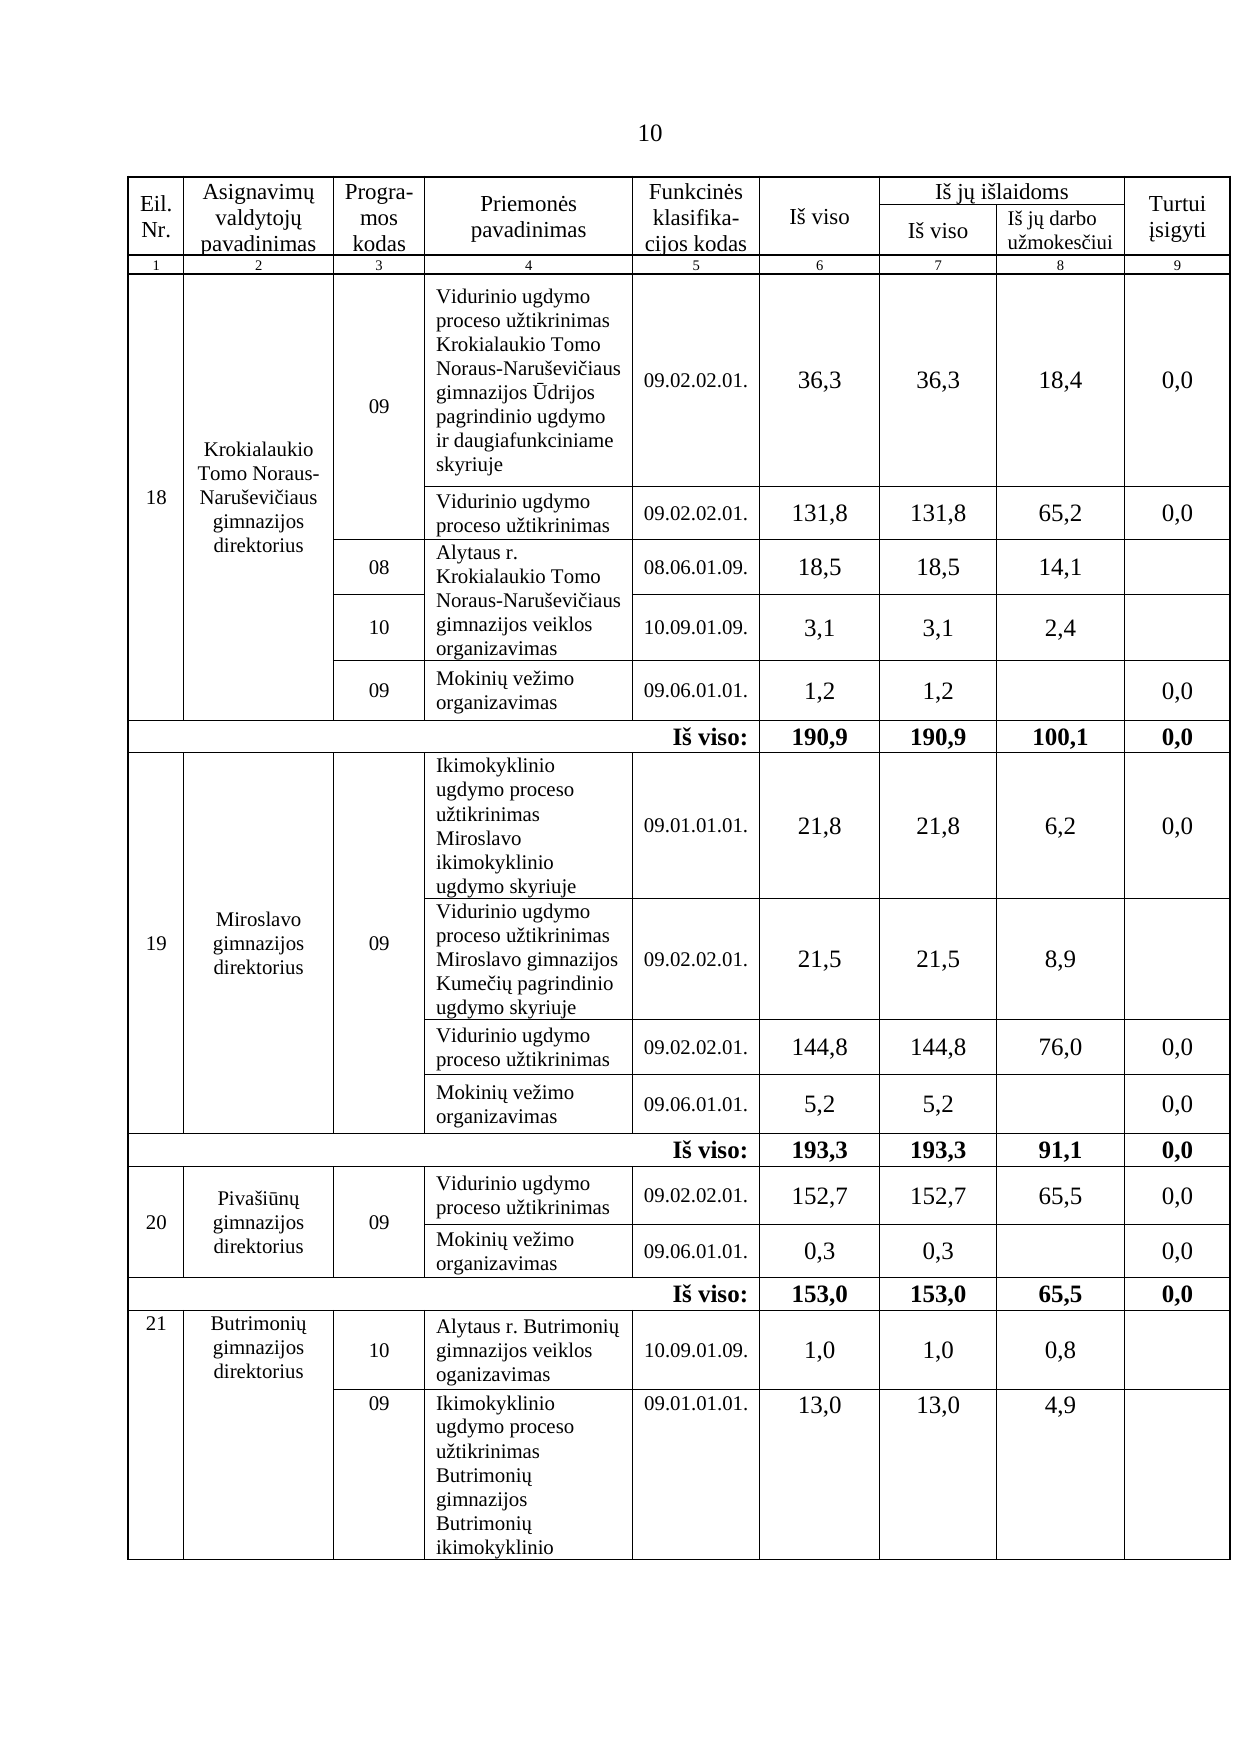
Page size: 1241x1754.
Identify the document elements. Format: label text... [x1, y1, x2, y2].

table_cell 0,0 [1125, 1075, 1229, 1133]
table_cell 65,5 [997, 1167, 1124, 1224]
table_cell 190,9 [760, 721, 879, 752]
table_cell 09.01.01.01. [633, 753, 759, 898]
table_cell 21,8 [760, 753, 879, 898]
table_cell 18,5 [760, 540, 879, 593]
table_cell 193,3 [760, 1134, 879, 1166]
table_cell [997, 661, 1124, 719]
table_cell 0,0 [1125, 487, 1229, 539]
table_cell 1,2 [760, 661, 879, 719]
table_cell Vidurinio ugdymo proceso užtikrinimas [425, 1020, 632, 1074]
table_cell [1125, 1311, 1229, 1389]
table_cell 9 [1125, 256, 1229, 273]
table_cell Alytaus r. Krokialaukio Tomo Noraus-Naruševičiaus gimnazijos veiklos organizavimas [425, 540, 632, 660]
table_cell Mokinių vežimo organizavimas [425, 661, 632, 719]
table_cell 3,1 [880, 595, 996, 660]
table_cell 1,0 [760, 1311, 879, 1389]
table_cell 18 [129, 275, 183, 719]
table_cell 21,8 [880, 753, 996, 898]
table_cell 21 [129, 1311, 183, 1559]
table_cell 100,1 [997, 721, 1124, 752]
table_cell Iš viso: [129, 721, 759, 752]
table_cell 190,9 [880, 721, 996, 752]
table_header Progra-mos kodas [334, 178, 424, 254]
table_cell 91,1 [997, 1134, 1124, 1166]
table_cell 09.02.02.01. [633, 1167, 759, 1224]
table_cell 21,5 [880, 899, 996, 1019]
table_cell 08 [334, 540, 424, 593]
table_cell Iš viso [880, 205, 996, 254]
table_cell 65,5 [997, 1278, 1124, 1310]
table_cell 0,0 [1125, 753, 1229, 898]
table_cell [1125, 899, 1229, 1019]
table_cell 131,8 [880, 487, 996, 539]
table_cell 3,1 [760, 595, 879, 660]
table_cell 4 [425, 256, 632, 273]
table_cell 09.02.02.01. [633, 275, 759, 486]
table_cell Vidurinio ugdymo proceso užtikrinimas [425, 487, 632, 539]
table_cell 08.06.01.09. [633, 540, 759, 593]
table_cell Iš viso: [129, 1278, 759, 1310]
table_cell 14,1 [997, 540, 1124, 593]
table_cell 09.02.02.01. [633, 1020, 759, 1074]
table_cell Alytaus r. Butrimonių gimnazijos veiklos oganizavimas [425, 1311, 632, 1389]
table_cell 144,8 [760, 1020, 879, 1074]
table_cell 153,0 [760, 1278, 879, 1310]
table_cell 36,3 [880, 275, 996, 486]
table_cell 13,0 [760, 1390, 879, 1559]
table_cell Mokinių vežimo organizavimas [425, 1225, 632, 1277]
table_cell 5 [633, 256, 759, 273]
table_cell 76,0 [997, 1020, 1124, 1074]
table_cell 0,3 [880, 1225, 996, 1277]
table_cell 10.09.01.09. [633, 595, 759, 660]
table_cell 0,8 [997, 1311, 1124, 1389]
table_cell [997, 1225, 1124, 1277]
table_cell 36,3 [760, 275, 879, 486]
table_header Funkcinės klasifika-cijos kodas [633, 178, 759, 254]
table_cell 65,2 [997, 487, 1124, 539]
table_cell 7 [880, 256, 996, 273]
table_cell Iš viso: [129, 1134, 759, 1166]
table_cell 09 [334, 1390, 424, 1559]
table_cell 8 [997, 256, 1124, 273]
table_cell 19 [129, 753, 183, 1133]
table_cell 0,0 [1125, 1020, 1229, 1074]
table_cell 6 [760, 256, 879, 273]
table_cell Krokialaukio Tomo Noraus-Naruševičiaus gimnazijos direktorius [184, 275, 333, 719]
table_cell 5,2 [880, 1075, 996, 1133]
table_cell 0,0 [1125, 1167, 1229, 1224]
table_cell Ikimokyklinio ugdymo proceso užtikrinimas Miroslavo ikimokyklinio ugdymo skyriuje [425, 753, 632, 898]
table_cell 09.06.01.01. [633, 1075, 759, 1133]
table_cell 0,0 [1125, 1278, 1229, 1310]
table_cell 1 [129, 256, 183, 273]
table_cell 09.02.02.01. [633, 487, 759, 539]
table_cell 09 [334, 275, 424, 539]
table_cell Vidurinio ugdymo proceso užtikrinimas Miroslavo gimnazijos Kumečių pagrindinio ugdymo skyriuje [425, 899, 632, 1019]
table_header Turtui įsigyti [1125, 178, 1229, 254]
table_cell Mokinių vežimo organizavimas [425, 1075, 632, 1133]
table_cell 09.06.01.01. [633, 661, 759, 719]
table_header Iš jų išlaidoms [880, 178, 1124, 204]
table_cell Miroslavo gimnazijos direktorius [184, 753, 333, 1133]
table_cell 09.06.01.01. [633, 1225, 759, 1277]
table_header Asignavimų valdytojų pavadinimas [184, 178, 333, 254]
table_cell 3 [334, 256, 424, 273]
table_cell 0,0 [1125, 275, 1229, 486]
table_cell 2,4 [997, 595, 1124, 660]
table_cell [997, 1075, 1124, 1133]
table_cell 0,0 [1125, 661, 1229, 719]
table_cell 2 [184, 256, 333, 273]
table_cell 0,3 [760, 1225, 879, 1277]
table_cell 8,9 [997, 899, 1124, 1019]
table_cell 193,3 [880, 1134, 996, 1166]
table_cell 0,0 [1125, 721, 1229, 752]
table_cell [1125, 595, 1229, 660]
table_cell Vidurinio ugdymo proceso užtikrinimas [425, 1167, 632, 1224]
table_cell 152,7 [760, 1167, 879, 1224]
table_header Iš viso [760, 178, 879, 254]
table_cell Butrimonių gimnazijos direktorius [184, 1311, 333, 1559]
table_cell 131,8 [760, 487, 879, 539]
table_cell 13,0 [880, 1390, 996, 1559]
table_cell 153,0 [880, 1278, 996, 1310]
table_cell 09 [334, 1167, 424, 1277]
table_cell 1,2 [880, 661, 996, 719]
table_cell 10 [334, 595, 424, 660]
table_cell 10.09.01.09. [633, 1311, 759, 1389]
table_cell 152,7 [880, 1167, 996, 1224]
table_cell 18,4 [997, 275, 1124, 486]
table_cell 0,0 [1125, 1225, 1229, 1277]
table_cell 09 [334, 753, 424, 1133]
table_cell 21,5 [760, 899, 879, 1019]
table_cell [1125, 540, 1229, 593]
table_cell Vidurinio ugdymo proceso užtikrinimas Krokialaukio Tomo Noraus-Naruševičiaus gimnazijos Ūdrijos pagrindinio ugdymo ir daugiafunkciniame skyriuje [425, 275, 632, 486]
table_cell Pivašiūnų gimnazijos direktorius [184, 1167, 333, 1277]
table_cell 0,0 [1125, 1134, 1229, 1166]
table_cell [1125, 1390, 1229, 1559]
table_cell 6,2 [997, 753, 1124, 898]
table_cell Iš jų darbo užmokesčiui [997, 205, 1124, 254]
table_cell 09.01.01.01. [633, 1390, 759, 1559]
table_cell 18,5 [880, 540, 996, 593]
table_cell 20 [129, 1167, 183, 1277]
table_cell 10 [334, 1311, 424, 1389]
table_header Priemonės pavadinimas [425, 178, 632, 254]
table_cell 4,9 [997, 1390, 1124, 1559]
table_header Eil. Nr. [129, 178, 183, 254]
table_cell 09 [334, 661, 424, 719]
table_cell 144,8 [880, 1020, 996, 1074]
table_cell 1,0 [880, 1311, 996, 1389]
table_cell 09.02.02.01. [633, 899, 759, 1019]
table_cell Ikimokyklinio ugdymo proceso užtikrinimas Butrimonių gimnazijos Butrimonių ikimokyklinio [425, 1390, 632, 1559]
table_cell 5,2 [760, 1075, 879, 1133]
